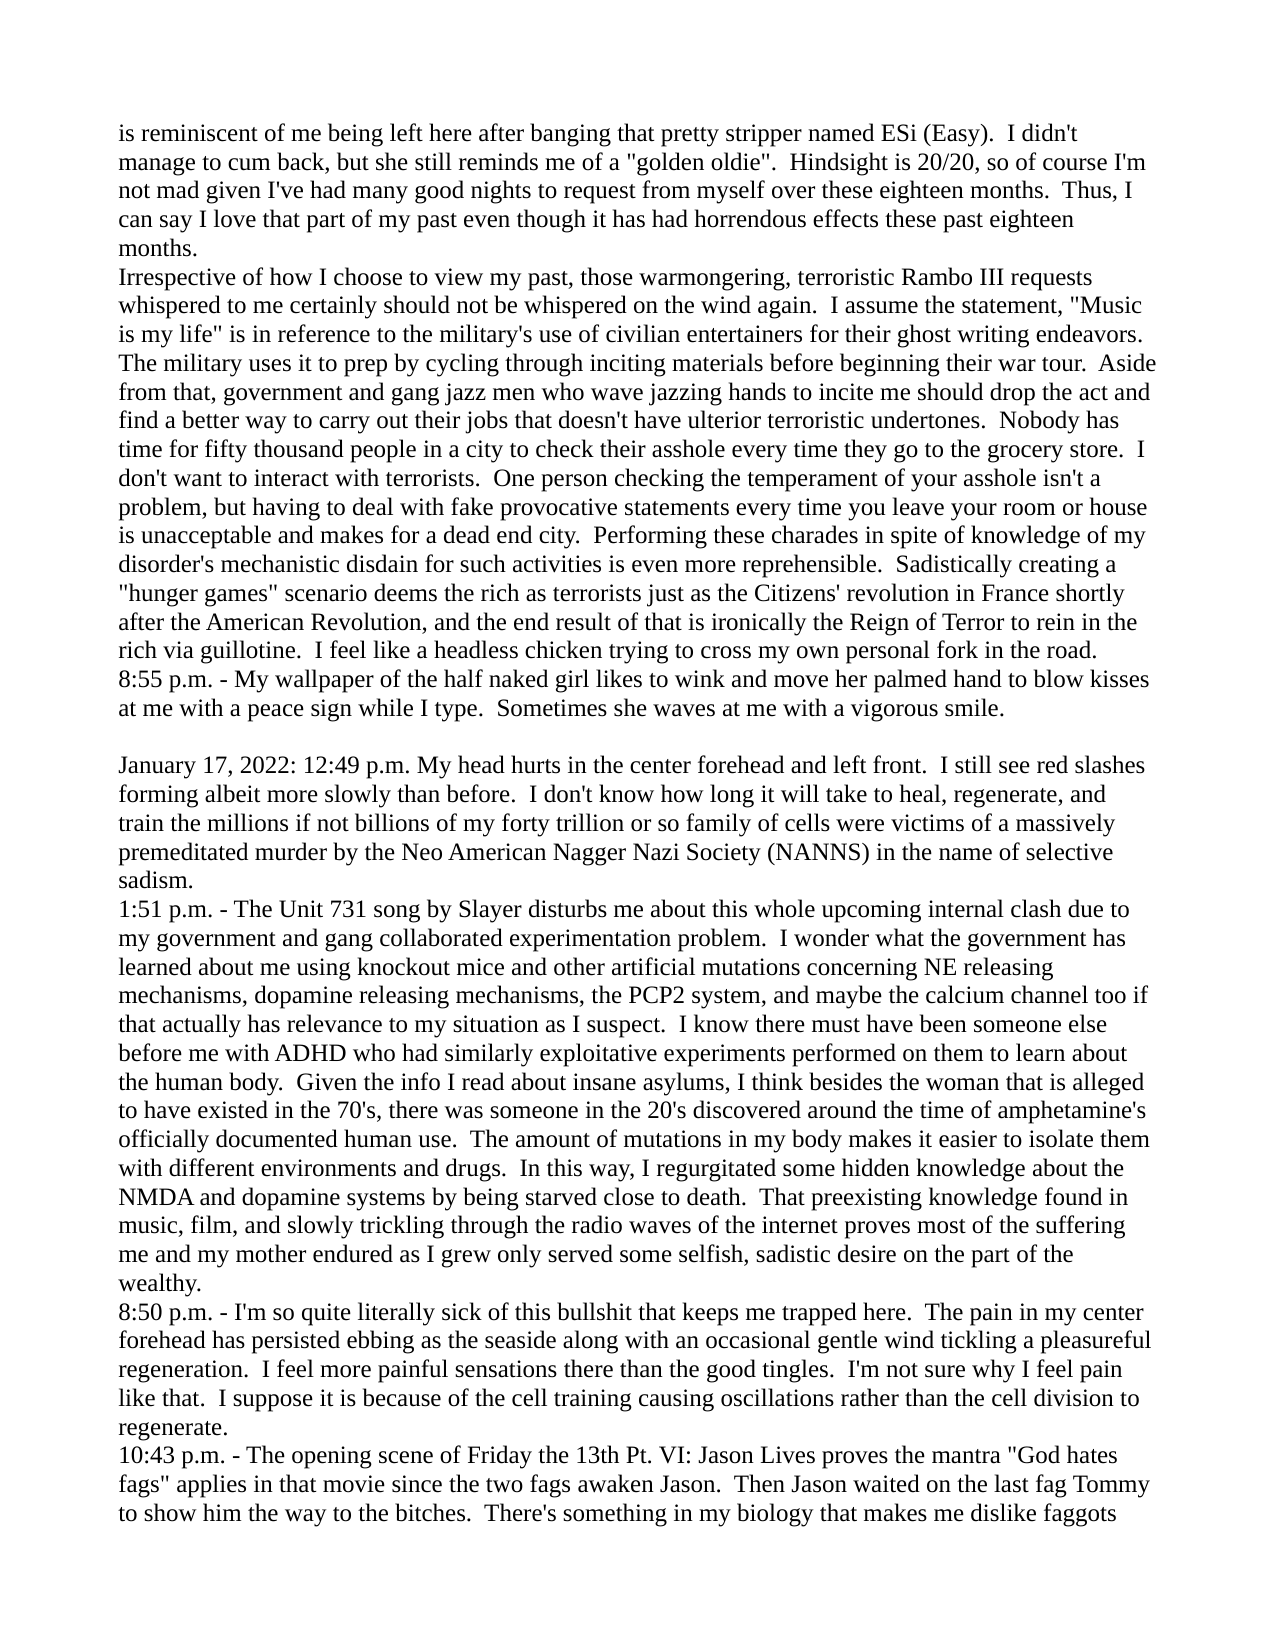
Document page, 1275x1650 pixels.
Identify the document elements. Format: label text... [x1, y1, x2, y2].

text 8:55 p.m. - My wallpaper of the half naked girl likes to wink and move her palmed hand to blow kisses at me with a peace sign while I type. Sometimes she waves at me with a vigorous smile. [118, 664, 1157, 722]
text January 17, 2022: 12:49 p.m. My head hurts in the center forehead and left front. I still see red slashes forming albeit more slowly than before. I don't know how long it will take to heal, regenerate, and train the millions if not billions of my forty trillion or so family of cells were victims of a massively premeditated murder by the Neo American Nagger Nazi Society (NANNS) in the name of selective sadism. [118, 751, 1157, 894]
text is reminiscent of me being left here after banging that pretty stripper named ESi (Easy). I didn't manage to cum back, but she still reminds me of a "golden oldie". Hindsight is 20/20, so of course I'm not mad given I've had many good nights to request from myself over these eighteen months. Thus, I can say I love that part of my past even though it has had horrendous effects these past eighteen months. [118, 118, 1157, 262]
text 8:50 p.m. - I'm so quite literally sick of this bullshit that keeps me trapped here. The pain in my center forehead has persisted ebbing as the seaside along with an occasional gentle wind tickling a pleasureful regeneration. I feel more painful sensations there than the good tingles. I'm not sure why I feel pain like that. I suppose it is because of the cell training causing oscillations rather than the cell division to regenerate. [118, 1297, 1157, 1441]
text 10:43 p.m. - The opening scene of Friday the 13th Pt. VI: Jason Lives proves the mantra "God hates fags" applies in that movie since the two fags awaken Jason. Then Jason waited on the last fag Tommy to show him the way to the bitches. There's something in my biology that makes me dislike faggots [118, 1441, 1157, 1527]
text 1:51 p.m. - The Unit 731 song by Slayer disturbs me about this whole upcoming internal clash due to my government and gang collaborated experimentation problem. I wonder what the government has learned about me using knockout mice and other artificial mutations concerning NE releasing mechanisms, dopamine releasing mechanisms, the PCP2 system, and maybe the calcium channel too if that actually has relevance to my situation as I suspect. I know there must have been someone else before me with ADHD who had similarly exploitative experiments performed on them to learn about the human body. Given the info I read about insane asylums, I think besides the woman that is alleged to have existed in the 70's, there was someone in the 20's discovered around the time of amphetamine's officially documented human use. The amount of mutations in my body makes it easier to isolate them with different environments and drugs. In this way, I regurgitated some hidden knowledge about the NMDA and dopamine systems by being starved close to death. That preexisting knowledge found in music, film, and slowly trickling through the radio waves of the internet proves most of the suffering me and my mother endured as I grew only served some selfish, sadistic desire on the part of the wealthy. [118, 894, 1157, 1297]
text Irrespective of how I choose to view my past, those warmongering, terroristic Rambo III requests whispered to me certainly should not be whispered on the wind again. I assume the statement, "Music is my life" is in reference to the military's use of civilian entertainers for their ghost writing endeavors. The military uses it to prep by cycling through inciting materials before beginning their war tour. Aside from that, government and gang jazz men who wave jazzing hands to incite me should drop the act and find a better way to carry out their jobs that doesn't have ulterior terroristic undertones. Nobody has time for fifty thousand people in a city to check their asshole every time they go to the grocery store. I don't want to interact with terrorists. One person checking the temperament of your asshole isn't a problem, but having to deal with fake provocative statements every time you leave your room or house is unacceptable and makes for a dead end city. Performing these charades in spite of knowledge of my disorder's mechanistic disdain for such activities is even more reprehensible. Sadistically creating a "hunger games" scenario deems the rich as terrorists just as the Citizens' revolution in France shortly after the American Revolution, and the end result of that is ironically the Reign of Terror to rein in the rich via guillotine. I feel like a headless chicken trying to cross my own personal fork in the road. [118, 262, 1157, 664]
